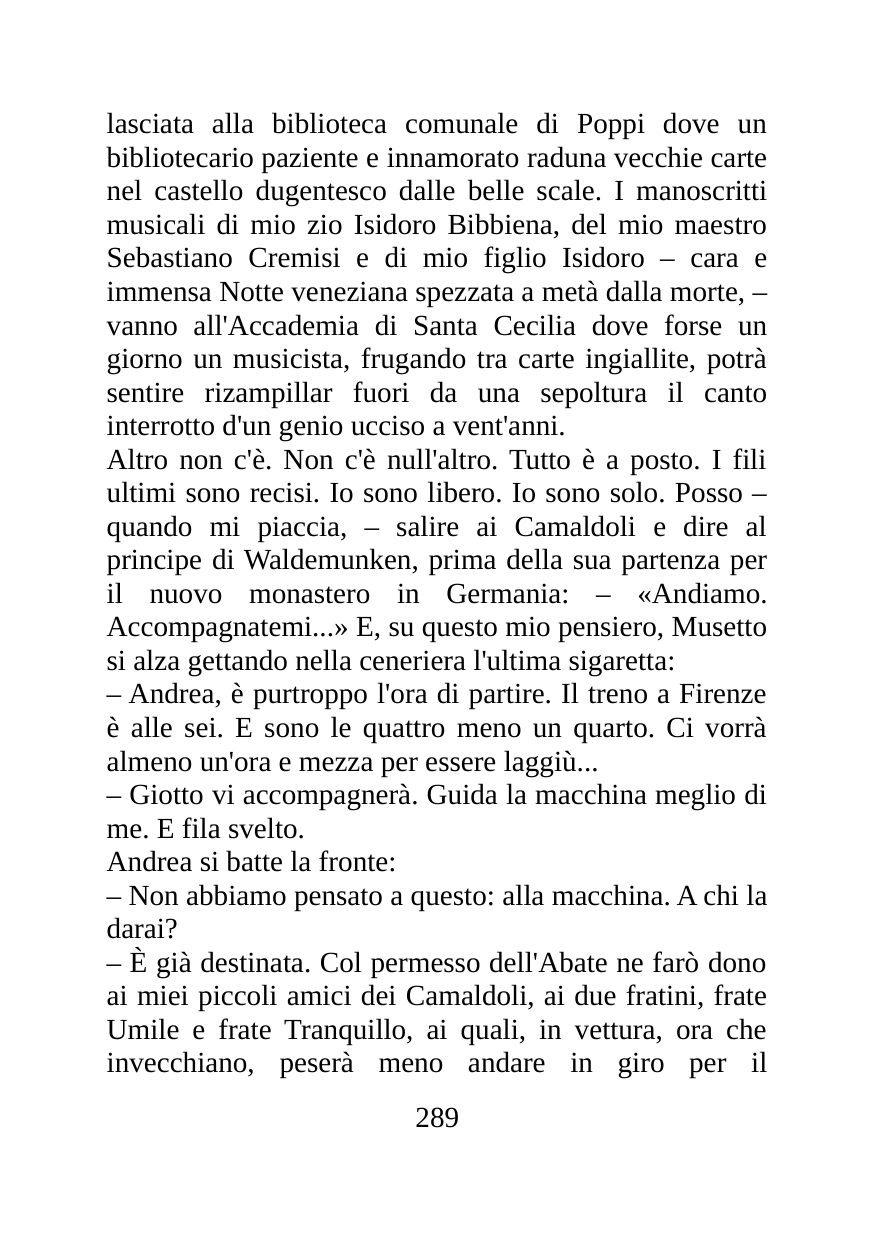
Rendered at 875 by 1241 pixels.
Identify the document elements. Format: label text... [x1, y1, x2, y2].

text – È già destinata. Col permesso dell'Abate ne farò dono ai miei piccoli amici dei Camaldoli, ai due fratini, frate Umile e frate Tranquillo, ai quali, in vettura, ora che invecchiano, peserà meno andare in giro per il [106, 945, 768, 1079]
text Andrea si batte la fronte: [106, 844, 768, 878]
text – Andrea, è purtroppo l'ora di partire. Il treno a Firenze è alle sei. E sono le quattro meno un quarto. Ci vorrà almeno un'ora e mezza per essere laggiù... [106, 677, 768, 777]
text Altro non c'è. Non c'è null'altro. Tutto è a posto. I fili ultimi sono recisi. Io sono libero. Io sono solo. Posso – quando mi piaccia, – salire ai Camaldoli e dire al principe di Waldemunken, prima della sua partenza per il nuovo monastero in Germania: – «Andiamo. Accompagnatemi...» E, su questo mio pensiero, Musetto si alza gettando nella ceneriera l'ultima sigaretta: [106, 442, 768, 677]
text – Giotto vi accompagnerà. Guida la macchina meglio di me. E fila svelto. [106, 777, 768, 844]
text lasciata alla biblioteca comunale di Poppi dove un bibliotecario paziente e innamorato raduna vecchie carte nel castello dugentesco dalle belle scale. I manoscritti musicali di mio zio Isidoro Bibbiena, del mio maestro Sebastiano Cremisi e di mio figlio Isidoro – cara e immensa Notte veneziana spezzata a metà dalla morte, – vanno all'Accademia di Santa Cecilia dove forse un giorno un musicista, frugando tra carte ingiallite, potrà sentire rizampillar fuori da una sepoltura il canto interrotto d'un genio ucciso a vent'anni. [106, 106, 768, 442]
text – Non abbiamo pensato a questo: alla macchina. A chi la darai? [106, 878, 768, 945]
